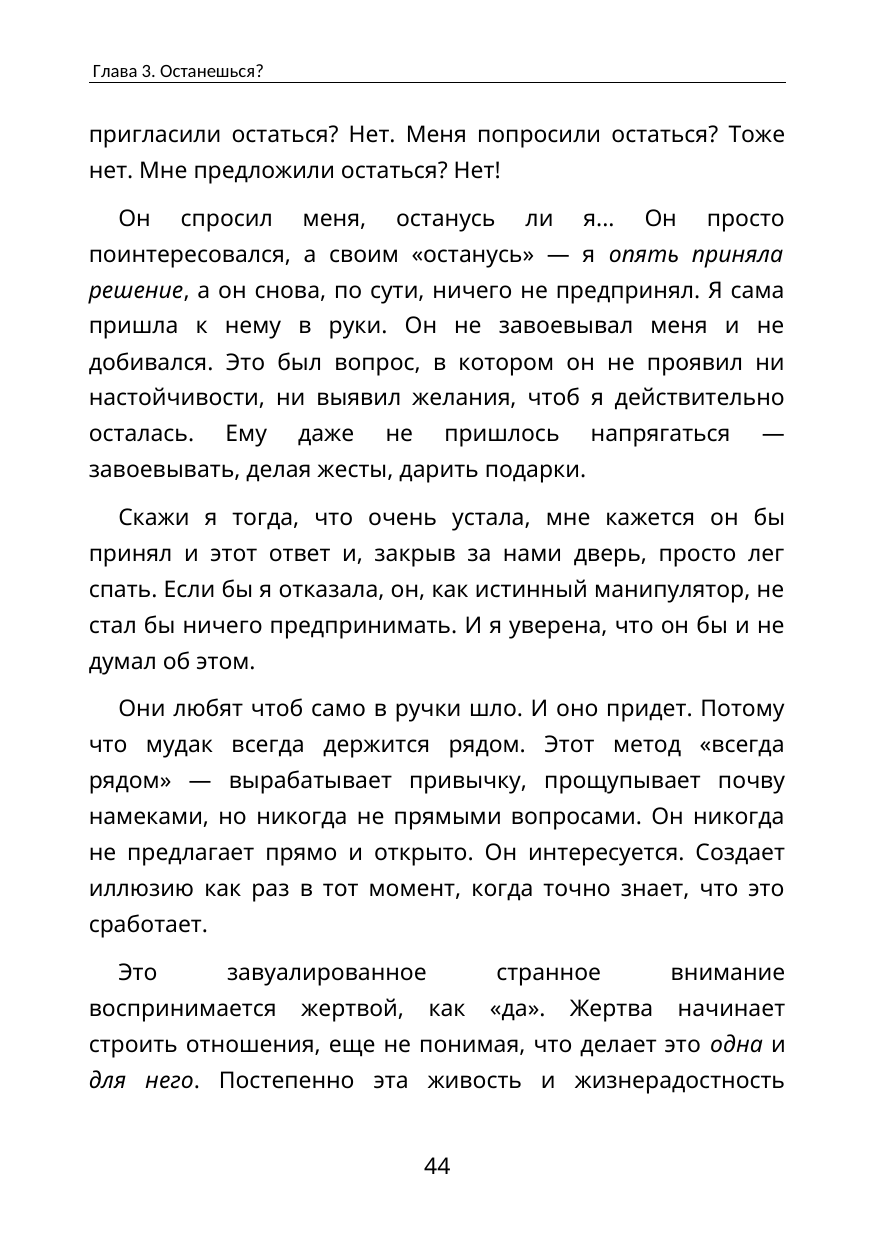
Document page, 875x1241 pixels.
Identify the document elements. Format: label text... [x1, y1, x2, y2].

text Это завуалированное странное внимание воспринимается жертвой, как «да». Жертва начинает строить отношения, еще не понимая, что делает это одна и для него. Постепенно эта живость и жизнерадостность [88, 956, 786, 1095]
text Они любят чтоб само в ручки шло. И оно придет. Потому что мудак всегда держится рядом. Этот метод «всегда рядом» — вырабатывает привычку, прощупывает почву намеками, но никогда не прямыми вопросами. Он никогда не предлагает прямо и открыто. Он интересуется. Создает иллюзию как раз в тот момент, когда точно знает, что это сработает. [88, 692, 786, 939]
text Скажи я тогда, что очень устала, мне кажется он бы принял и этот ответ и, закрыв за нами дверь, просто лег спать. Если бы я отказала, он, как истинный манипулятор, не стал бы ничего предпринимать. И я уверена, что он бы и не думал об этом. [88, 501, 786, 676]
text пригласили остаться? Нет. Меня попросили остаться? Тоже нет. Мне предложили остаться? Нет! [88, 118, 786, 185]
text Он спросил меня, останусь ли я... Он просто поинтересовался, а своим «останусь» — я опять приняла решение, а он снова, по сути, ничего не предпринял. Я сама пришла к нему в руки. Он не завоевывал меня и не добивался. Это был вопрос, в котором он не проявил ни настойчивости, ни выявил желания, чтоб я действительно осталась. Ему даже не пришлось напрягаться — завоевывать, делая жесты, дарить подарки. [88, 202, 786, 484]
